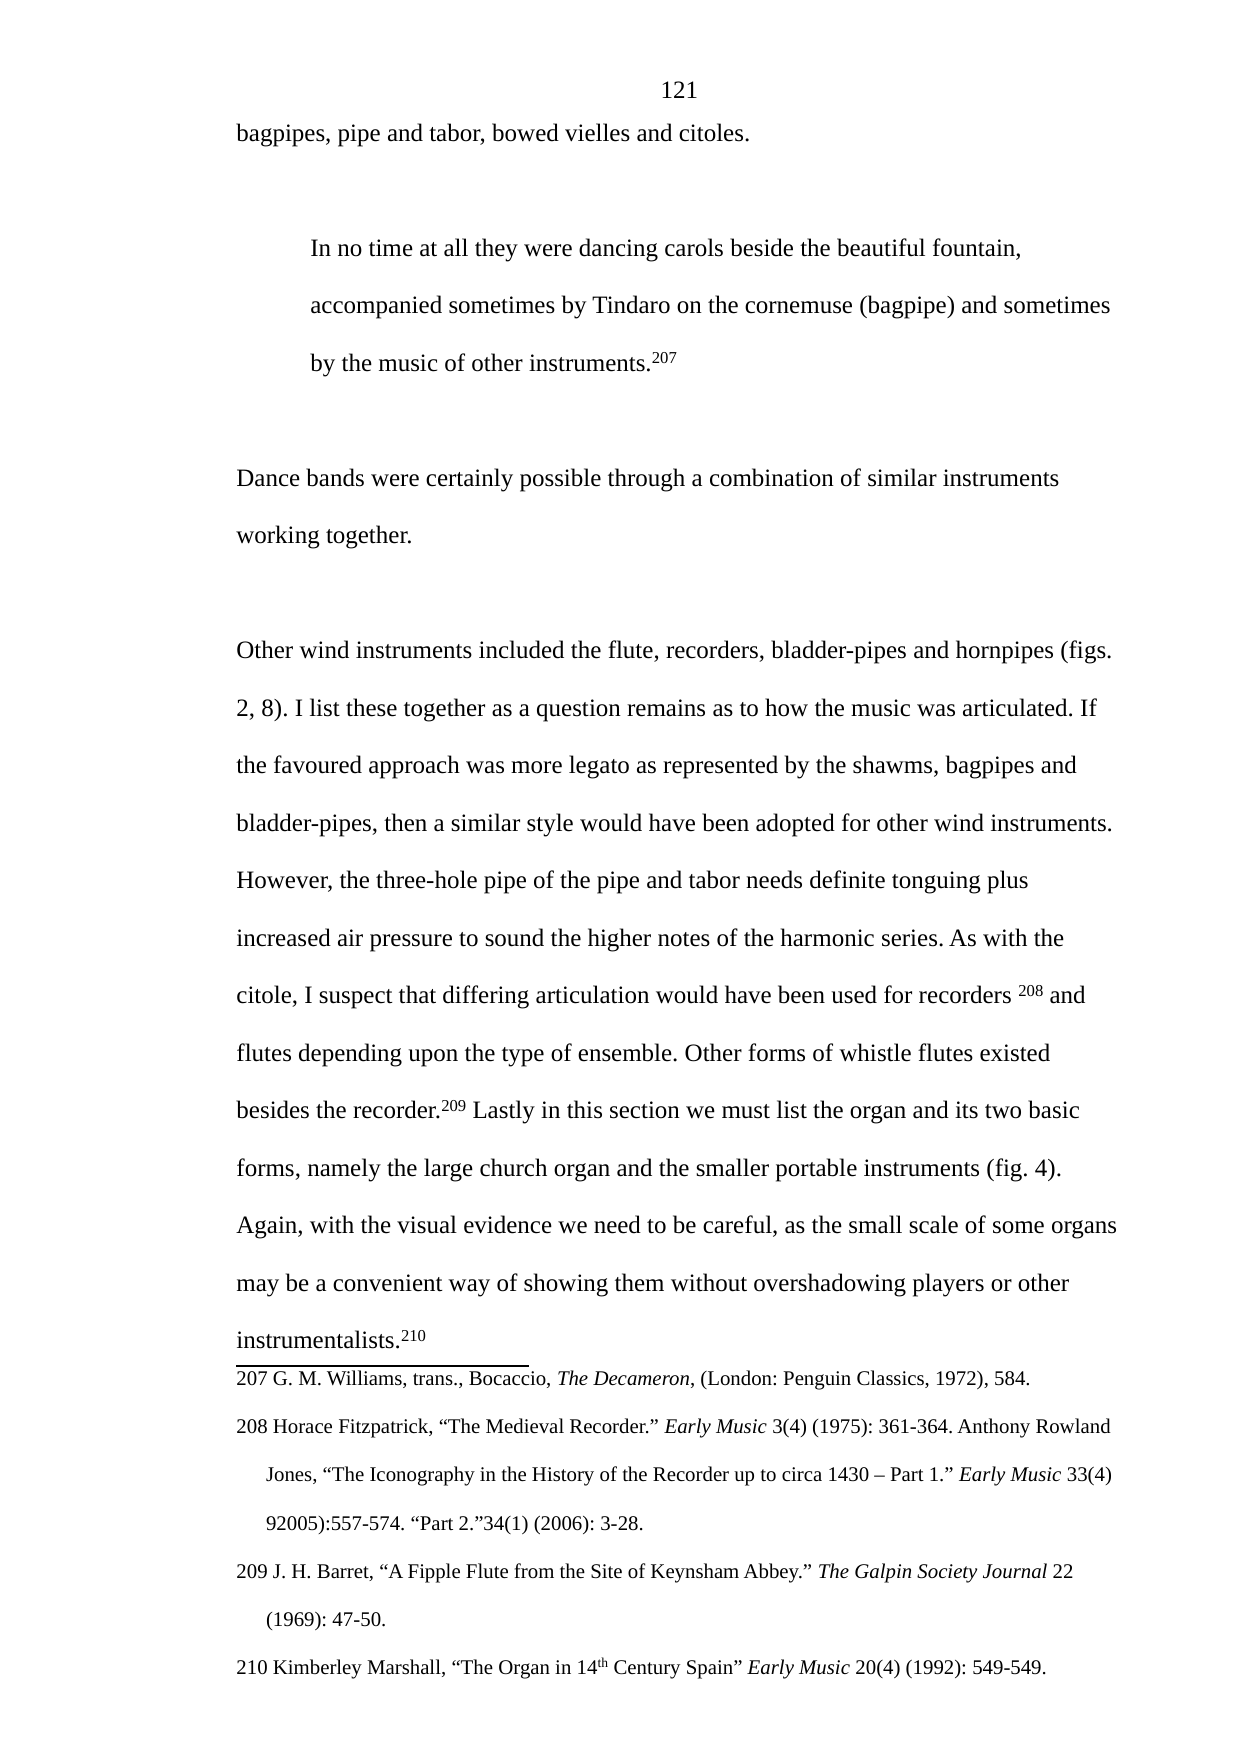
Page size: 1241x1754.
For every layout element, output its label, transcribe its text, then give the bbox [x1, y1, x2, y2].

text In no time at all they were dancing carols beside the beautiful fountain, accompanied sometimes by Tindaro on the cornemuse (bagpipe) and sometimes by the music of other instruments. [310, 233, 1122, 377]
text bagpipes, pipe and tabor, bowed vielles and citoles. [236, 118, 1122, 147]
text Horace Fitzpatrick, “The Medieval Recorder.” Early Music 3(4) (1975): 361-364. Anthony Rowland Jones, “The Iconography in the History of the Recorder up to circa 1430 – Part 1.” Early Music 33(4) 92005):557-574. “Part 2.”34(1) (2006): 3-28. [236, 1414, 1122, 1534]
text Other wind instruments included the flute, recorders, bladder-pipes and hornpipes (figs. 2, 8). I list these together as a question remains as to how the music was articulated. If the favoured approach was more legato as represented by the shawms, bagpipes and bladder-pipes, then a similar style would have been adopted for other wind instruments. However, the three-hole pipe of the pipe and tabor needs definite tonguing plus increased air pressure to sound the higher notes of the harmonic series. As with the citole, I suspect that differing articulation would have been used for recorders and flutes depending upon the type of ensemble. Other forms of whistle flutes existed besides the recorder. Lastly in this section we must list the organ and its two basic forms, namely the large church organ and the smaller portable instruments (fig. 4). Again, with the visual evidence we need to be careful, as the small scale of some organs may be a convenient way of showing them without overshadowing players or other instrumentalists. [236, 636, 1122, 1354]
text Dance bands were certainly possible through a combination of similar instruments working together. [236, 463, 1122, 549]
text J. H. Barret, “A Fipple Flute from the Site of Keynsham Abbey.” The Galpin Society Journal 22 (1969): 47-50. [236, 1559, 1122, 1631]
text G. M. Williams, trans., Bocaccio, The Decameron, (London: Penguin Classics, 1972), 584. [236, 1366, 1122, 1390]
text Kimberley Marshall, “The Organ in 14th Century Spain” Early Music 20(4) (1992): 549-549. [236, 1655, 1122, 1679]
